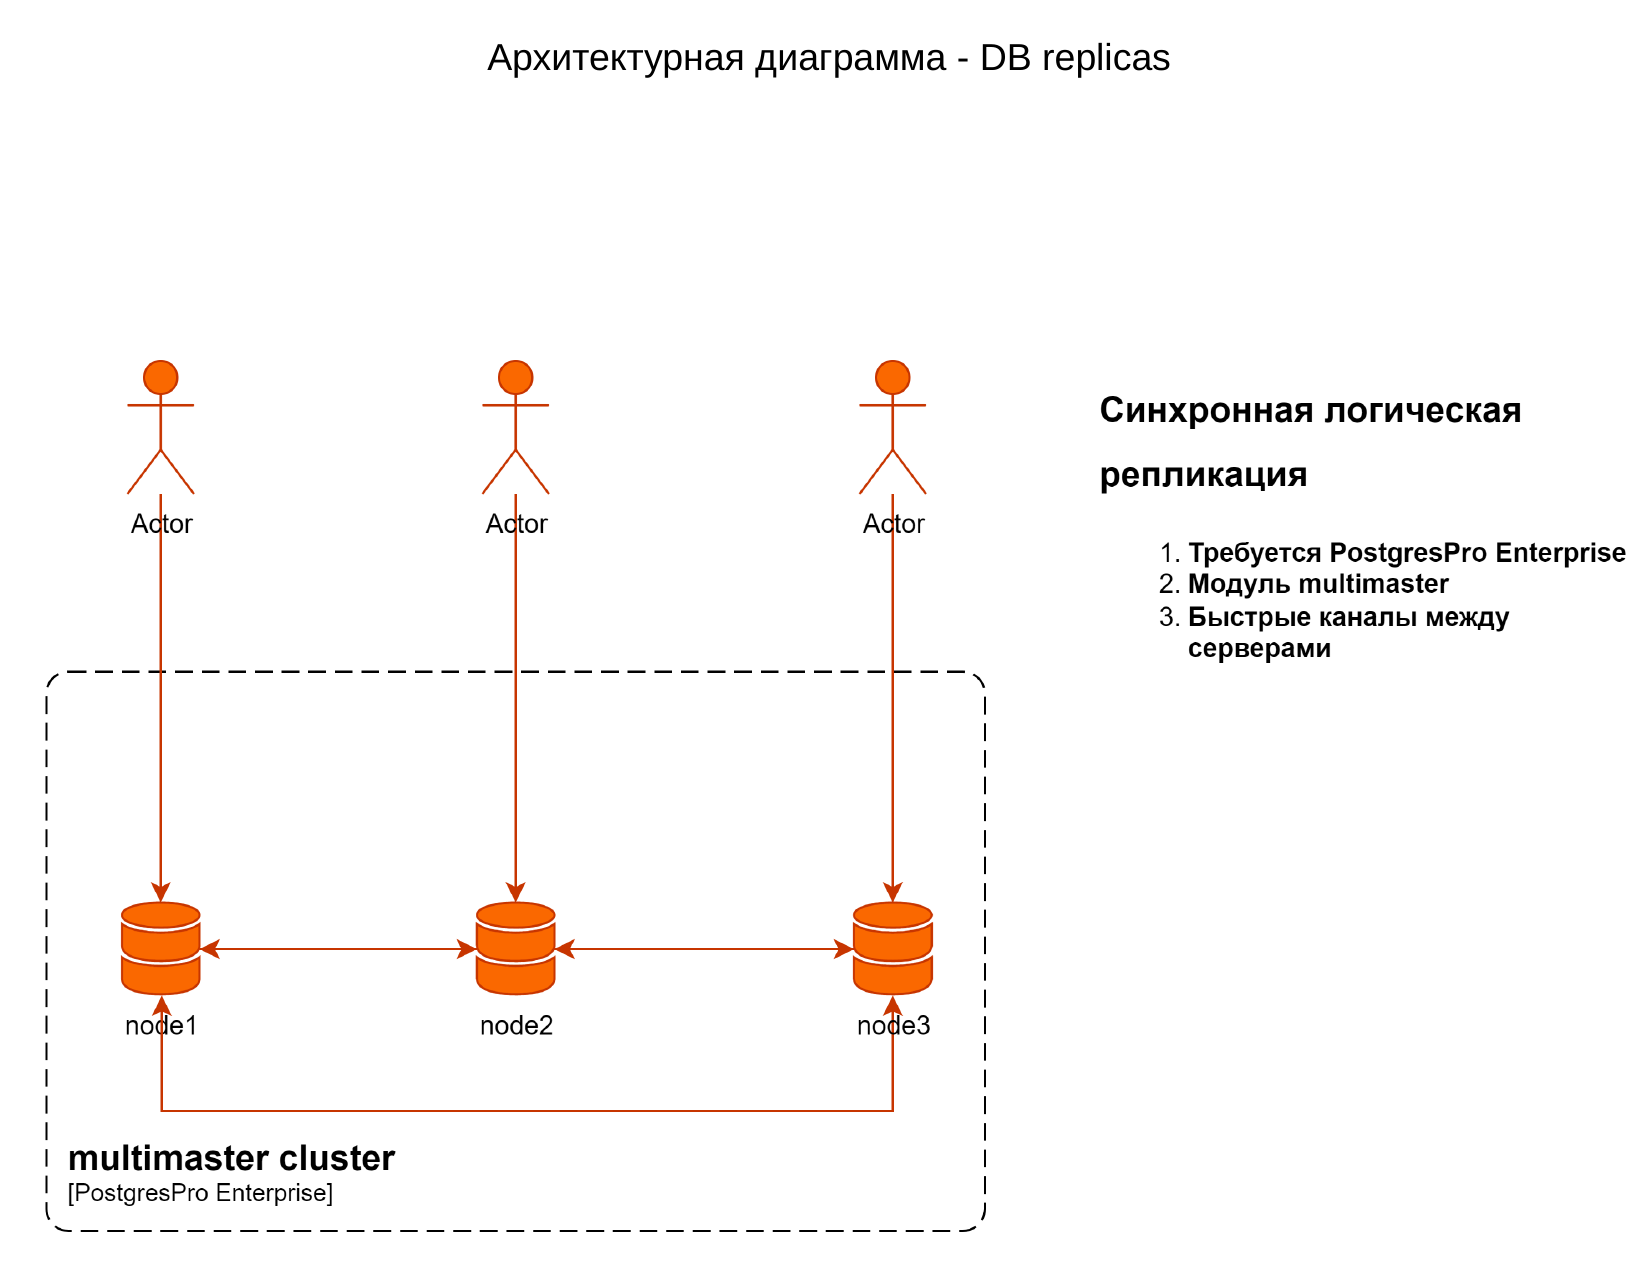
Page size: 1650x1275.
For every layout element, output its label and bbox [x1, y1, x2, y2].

text_box [472, 29, 1388, 87]
picture [29, 193, 1649, 1254]
